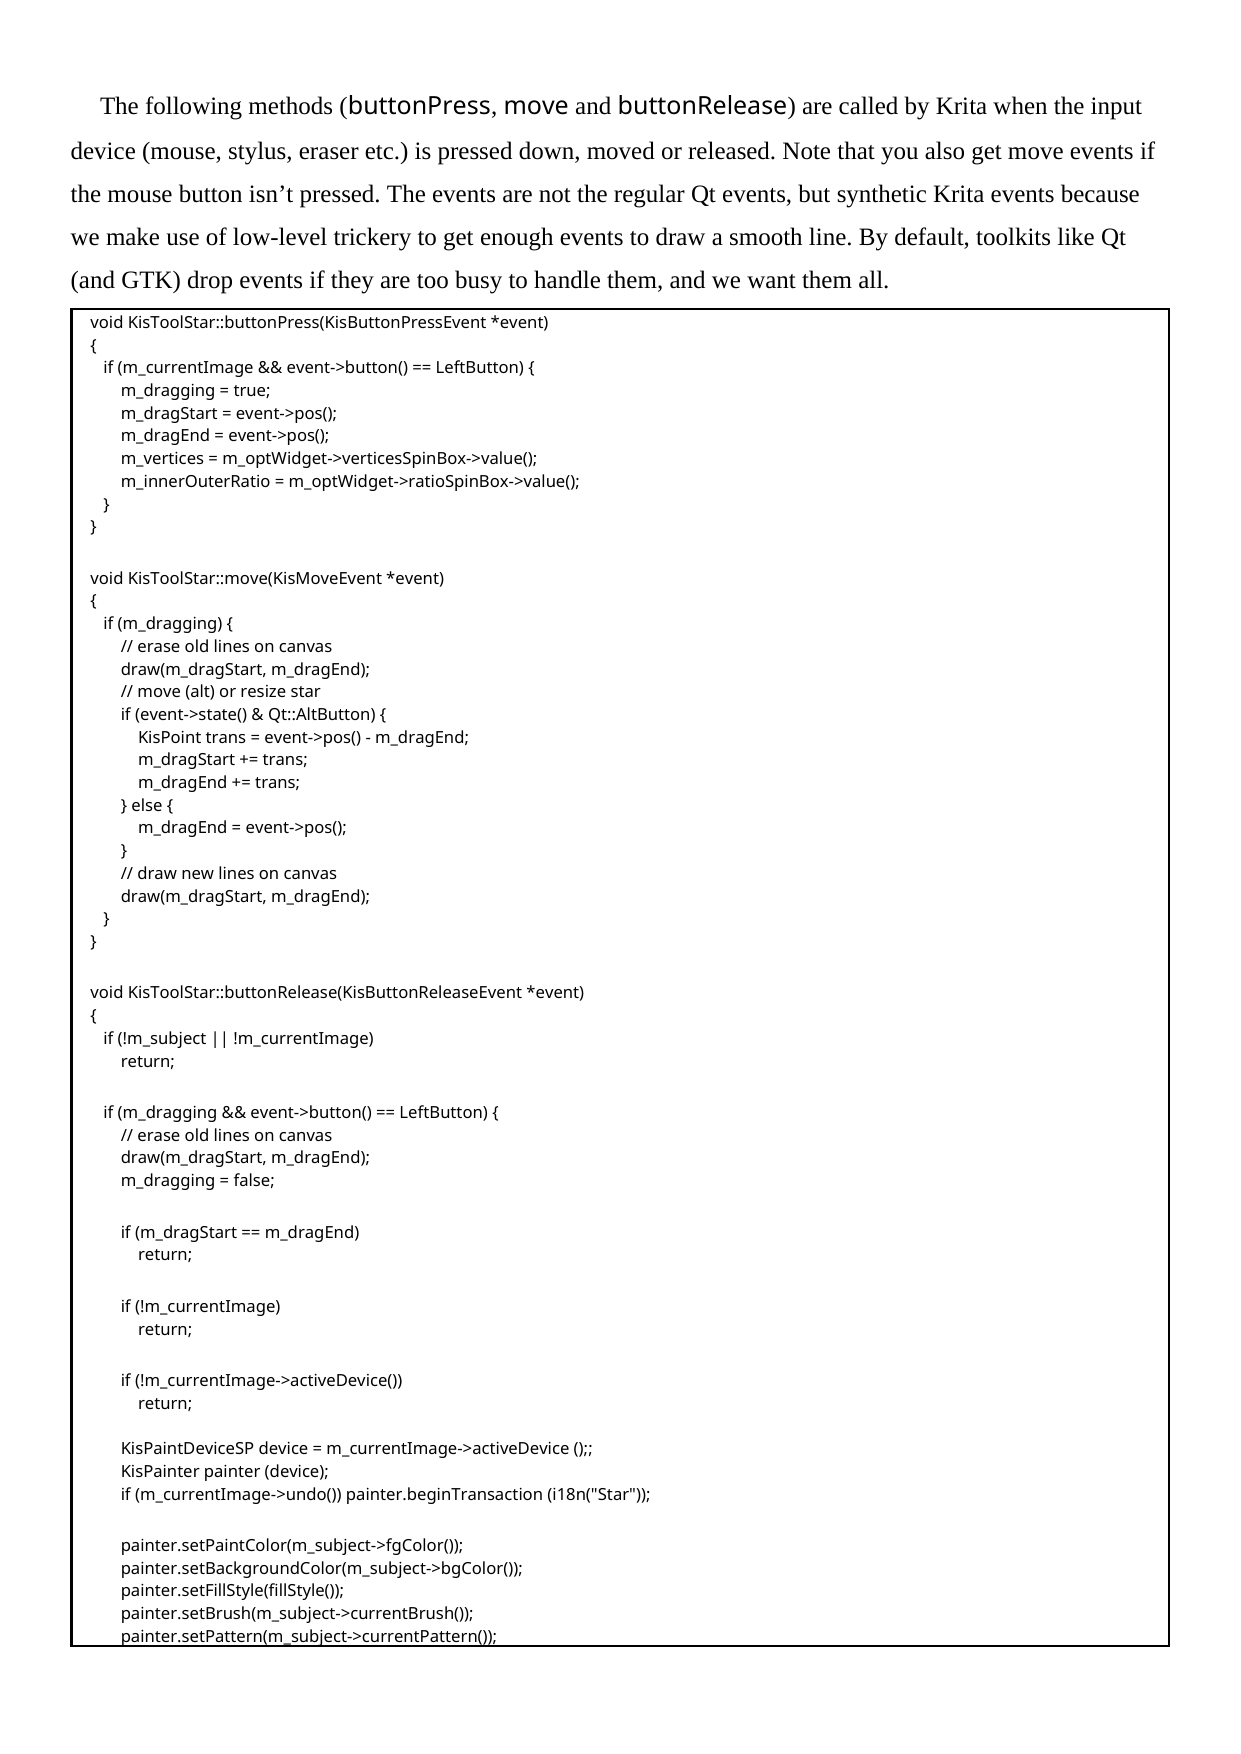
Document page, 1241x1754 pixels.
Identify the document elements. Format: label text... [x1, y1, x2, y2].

text return; [73, 1047, 1168, 1072]
text m_dragEnd += trans; [73, 768, 1168, 791]
text if (!m_subject || !m_currentImage) [73, 1024, 1168, 1047]
text } [73, 905, 1168, 927]
text if (event->state() & Qt::AltButton) { [73, 700, 1168, 723]
text { [73, 1002, 1168, 1024]
text // draw new lines on canvas [73, 859, 1168, 882]
text m_dragEnd = event->pos(); [73, 814, 1168, 837]
text if (m_dragging && event->button() == LeftButton) { [73, 1098, 1168, 1121]
text void KisToolStar::buttonPress(KisButtonPressEvent *event) [73, 310, 1168, 331]
text return; [73, 1241, 1168, 1266]
text painter.setBrush(m_subject->currentBrush()); [73, 1599, 1168, 1622]
text painter.setPaintColor(m_subject->fgColor()); [73, 1531, 1168, 1554]
text return; [73, 1315, 1168, 1340]
text if (m_currentImage && event->button() == LeftButton) { [73, 354, 1168, 376]
text void KisToolStar::move(KisMoveEvent *event) [73, 564, 1168, 587]
text m_dragStart = event->pos(); [73, 399, 1168, 422]
text if (m_dragStart == m_dragEnd) [73, 1218, 1168, 1241]
text if (!m_currentImage->activeDevice()) [73, 1366, 1168, 1389]
text painter.setFillStyle(fillStyle()); [73, 1577, 1168, 1599]
text KisPaintDeviceSP device = m_currentImage->activeDevice ();; [73, 1434, 1168, 1457]
text } else { [73, 791, 1168, 814]
text m_dragEnd = event->pos(); [73, 422, 1168, 444]
text if (m_dragging) { [73, 609, 1168, 632]
text return; [73, 1389, 1168, 1414]
text } [73, 513, 1168, 537]
text // erase old lines on canvas [73, 1121, 1168, 1144]
text // move (alt) or resize star [73, 678, 1168, 700]
text m_vertices = m_optWidget->verticesSpinBox->value(); [73, 444, 1168, 467]
text draw(m_dragStart, m_dragEnd); [73, 1144, 1168, 1167]
text } [73, 927, 1168, 952]
text if (m_currentImage->undo()) painter.beginTransaction (i18n("Star")); [73, 1480, 1168, 1505]
text if (!m_currentImage) [73, 1292, 1168, 1315]
text void KisToolStar::buttonRelease(KisButtonReleaseEvent *event) [73, 979, 1168, 1002]
text KisPoint trans = event->pos() - m_dragEnd; [73, 723, 1168, 746]
text draw(m_dragStart, m_dragEnd); [73, 882, 1168, 905]
text m_dragging = false; [73, 1167, 1168, 1191]
text The following methods (buttonPress, move and buttonRelease) are called by Krita when the input device (mouse, stylus, eraser etc.) is pressed down, moved or released. Note that you also get move events if the mouse button isn’t pressed. The events are not the regular Qt events, but synthetic Krita events because we make use of low-level trickery to get enough events to draw a smooth line. By default, toolkits like Qt (and GTK) drop events if they are too busy to handle them, and we want them all. [70, 87, 1170, 294]
text KisPainter painter (device); [73, 1457, 1168, 1480]
text } [73, 490, 1168, 513]
text painter.setPattern(m_subject->currentPattern()); [73, 1622, 1168, 1645]
text draw(m_dragStart, m_dragEnd); [73, 655, 1168, 678]
text m_innerOuterRatio = m_optWidget->ratioSpinBox->value(); [73, 467, 1168, 490]
text m_dragging = true; [73, 376, 1168, 399]
text } [73, 837, 1168, 859]
text { [73, 331, 1168, 354]
text m_dragStart += trans; [73, 746, 1168, 768]
text // erase old lines on canvas [73, 632, 1168, 655]
text painter.setBackgroundColor(m_subject->bgColor()); [73, 1554, 1168, 1577]
text { [73, 587, 1168, 609]
